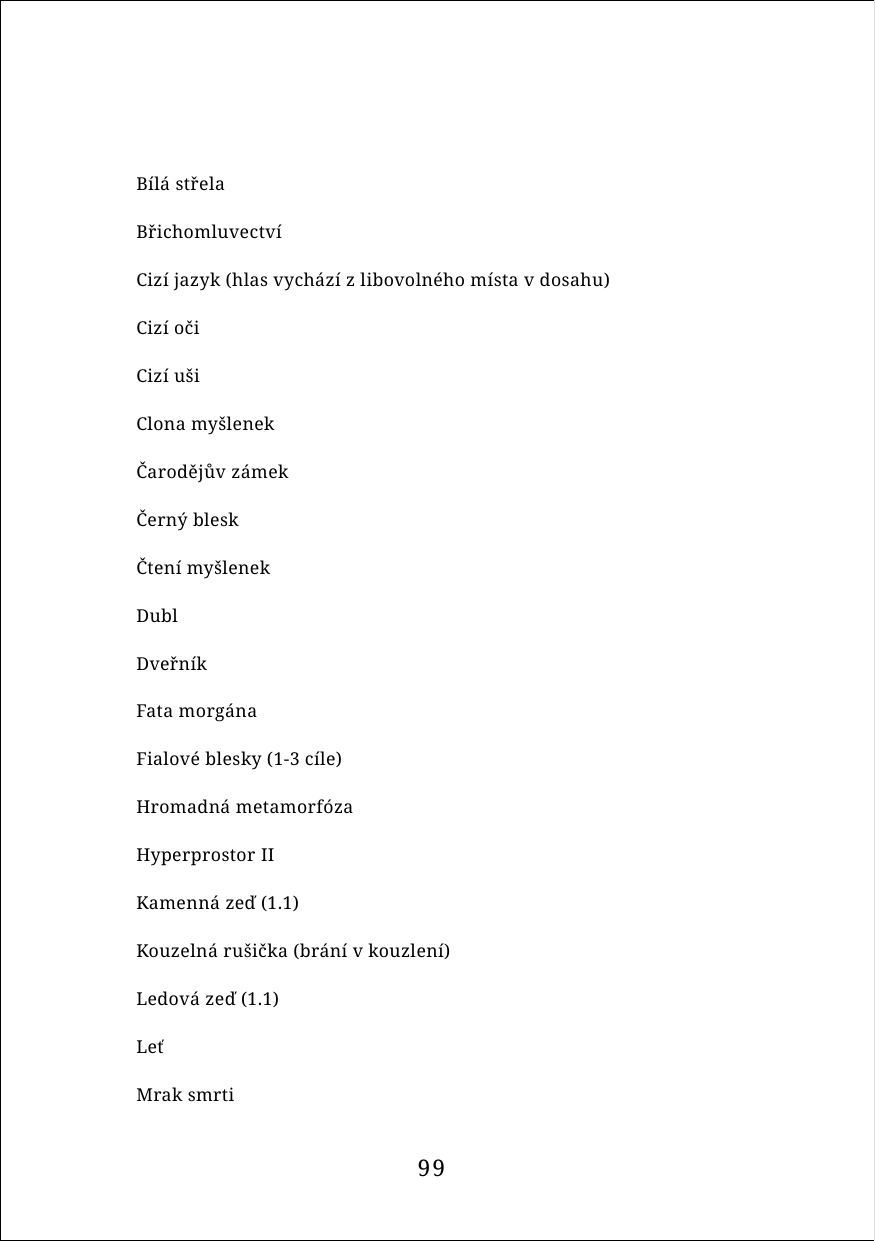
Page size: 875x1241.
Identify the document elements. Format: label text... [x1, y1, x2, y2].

text Hyperprostor II [136, 843, 756, 867]
text Kamenná zeď (1.1) [136, 891, 756, 915]
text Čtení myšlenek [136, 555, 756, 579]
text Dveřník [136, 651, 756, 675]
text Hromadná metamorfóza [136, 795, 756, 819]
text Mrak smrti [136, 1082, 756, 1106]
text Čarodějův zámek [136, 459, 756, 483]
text Bílá střela [136, 172, 756, 196]
text Clona myšlenek [136, 411, 756, 436]
text Cizí oči [136, 316, 756, 340]
text Černý blesk [136, 507, 756, 531]
text Fialové blesky (1-3 cíle) [136, 747, 756, 771]
text Dubl [136, 603, 756, 627]
text Fata morgána [136, 699, 756, 723]
text Kouzelná rušička (brání v kouzlení) [136, 938, 756, 963]
text Cizí jazyk (hlas vychází z libovolného místa v dosahu) [136, 268, 756, 292]
text Cizí uši [136, 363, 756, 388]
text Leť [136, 1034, 756, 1058]
text Břichomluvectví [136, 220, 756, 244]
text Ledová zeď (1.1) [136, 986, 756, 1011]
